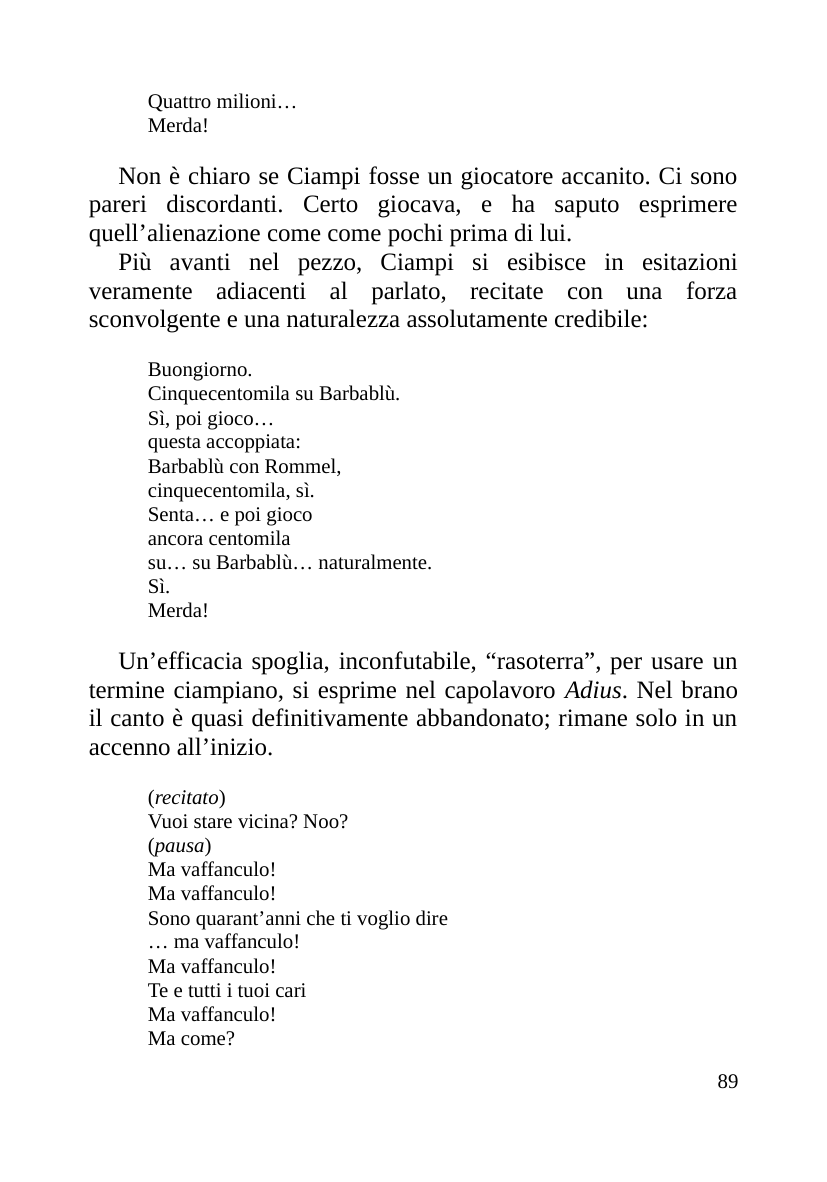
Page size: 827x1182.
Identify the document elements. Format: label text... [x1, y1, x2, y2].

text Non è chiaro se Ciampi fosse un giocatore accanito. Ci sono pareri discordanti. Certo giocava, e ha saputo esprimere quell’alienazione come come pochi prima di lui. [88, 161, 738, 247]
text cinquecentomila, sì. [148, 478, 679, 502]
text … ma vaffanculo! [148, 929, 679, 953]
text Sono quarant’anni che ti voglio dire [148, 905, 679, 929]
text (pausa) [148, 833, 679, 857]
text Sì, poi gioco… [148, 405, 679, 429]
text Ma vaffanculo! [148, 857, 679, 881]
text Sì. [148, 574, 679, 598]
text Ma vaffanculo! [148, 953, 679, 978]
text Buongiorno. [148, 357, 679, 381]
text Barbablù con Rommel, [148, 453, 679, 478]
text Vuoi stare vicina? Noo? [148, 809, 679, 833]
text su… su Barbablù… naturalmente. [148, 550, 679, 574]
text Merda! [148, 598, 679, 622]
text Ma come? [148, 1026, 679, 1050]
text ancora centomila [148, 526, 679, 550]
text Cinquecentomila su Barbablù. [148, 381, 679, 405]
text Merda! [148, 113, 679, 137]
text Un’efficacia spoglia, inconfutabile, “rasoterra”, per usare un termine ciampiano, si esprime nel capolavoro Adius. Nel brano il canto è quasi definitivamente abbandonato; rimane solo in un accenno all’inizio. [88, 646, 738, 761]
text questa accoppiata: [148, 429, 679, 453]
text Senta… e poi gioco [148, 502, 679, 526]
text Ma vaffanculo! [148, 1002, 679, 1026]
text Ma vaffanculo! [148, 881, 679, 905]
text (recitato) [148, 785, 679, 809]
text Te e tutti i tuoi cari [148, 978, 679, 1002]
text Quattro milioni… [148, 88, 679, 113]
text Più avanti nel pezzo, Ciampi si esibisce in esitazioni veramente adiacenti al parlato, recitate con una forza sconvolgente e una naturalezza assolutamente credibile: [88, 247, 738, 333]
